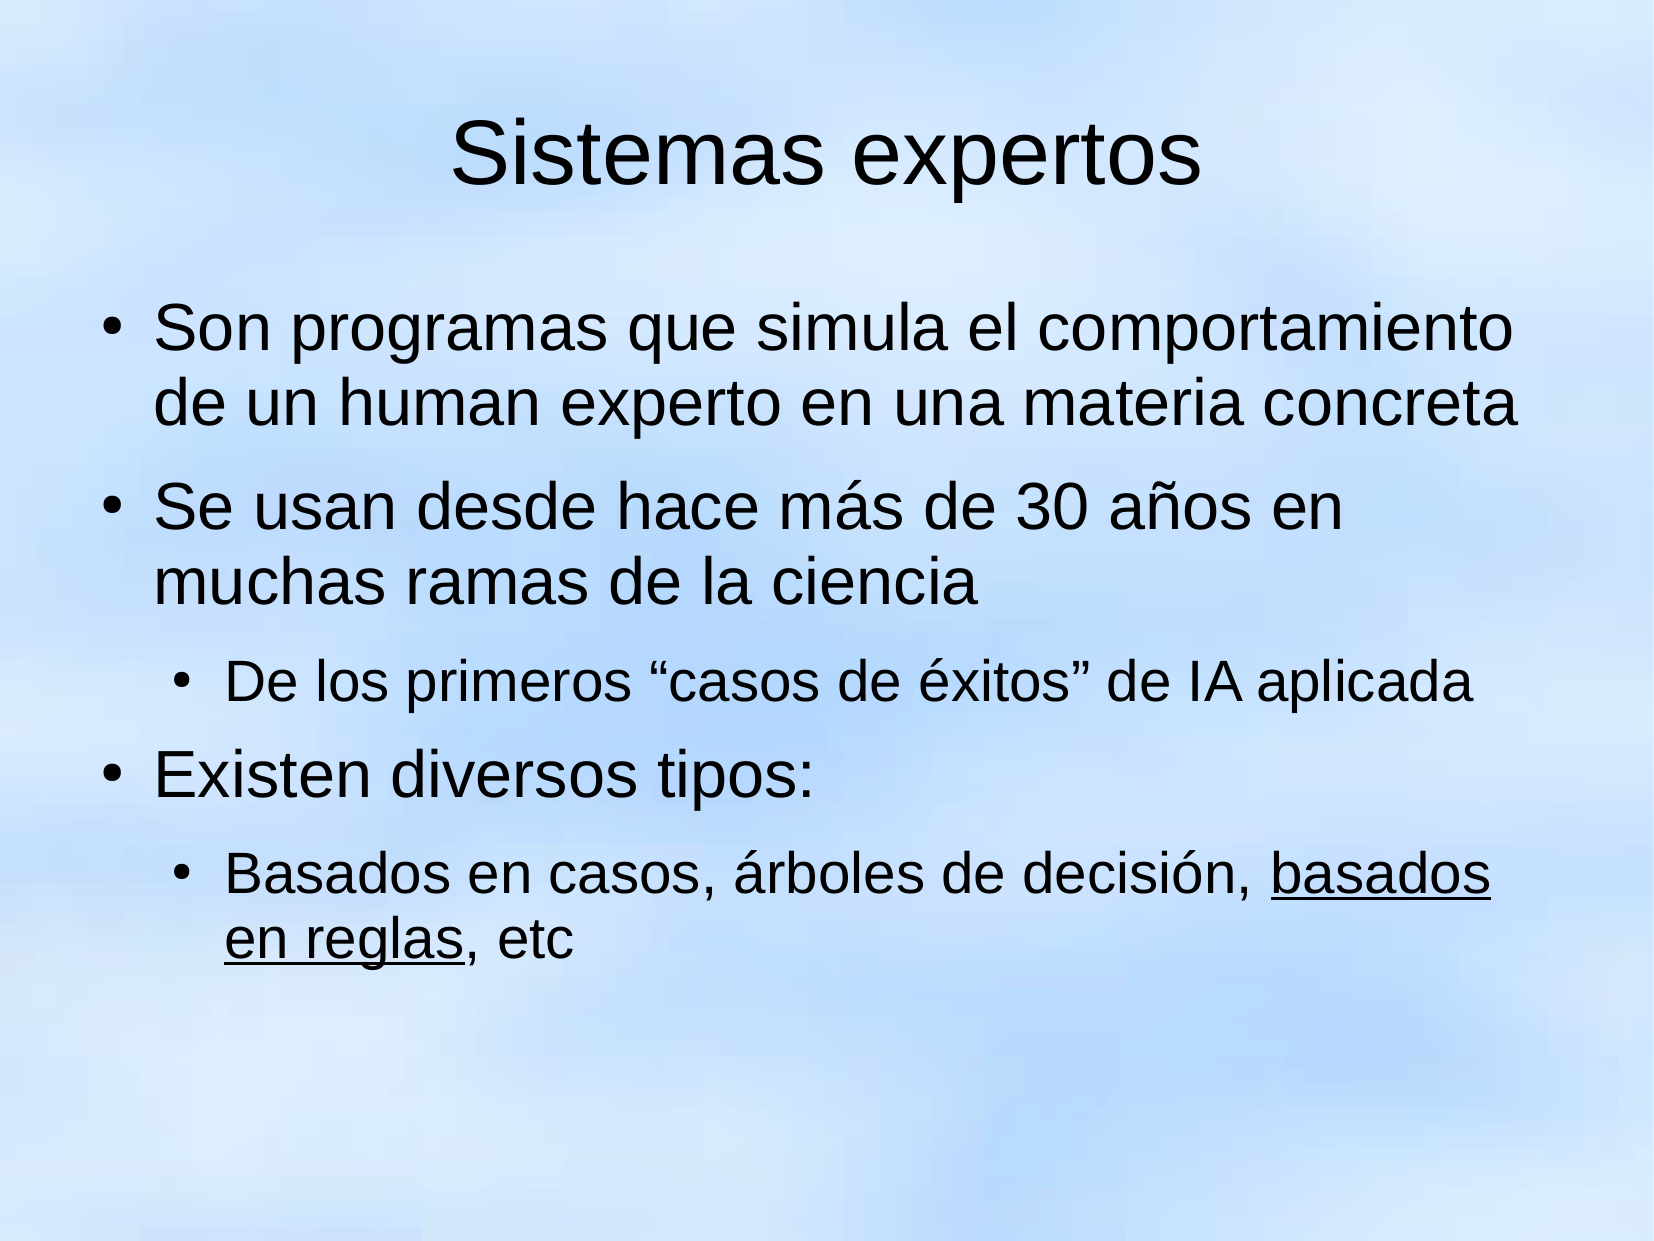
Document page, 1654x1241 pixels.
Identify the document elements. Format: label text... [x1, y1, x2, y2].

list Son programas que simula el comportamiento de un human experto en una materia concreta Se usan desde hace más de 30 años en muchas ramas de la ciencia De los primeros “casos de éxitos” de IA aplicada Existen diversos tipos: Basados en casos, árboles de decisión, basados en reglas, etc [82, 290, 1571, 1109]
title Sistemas expertos [82, 49, 1571, 257]
picture [0, 0, 1654, 1241]
